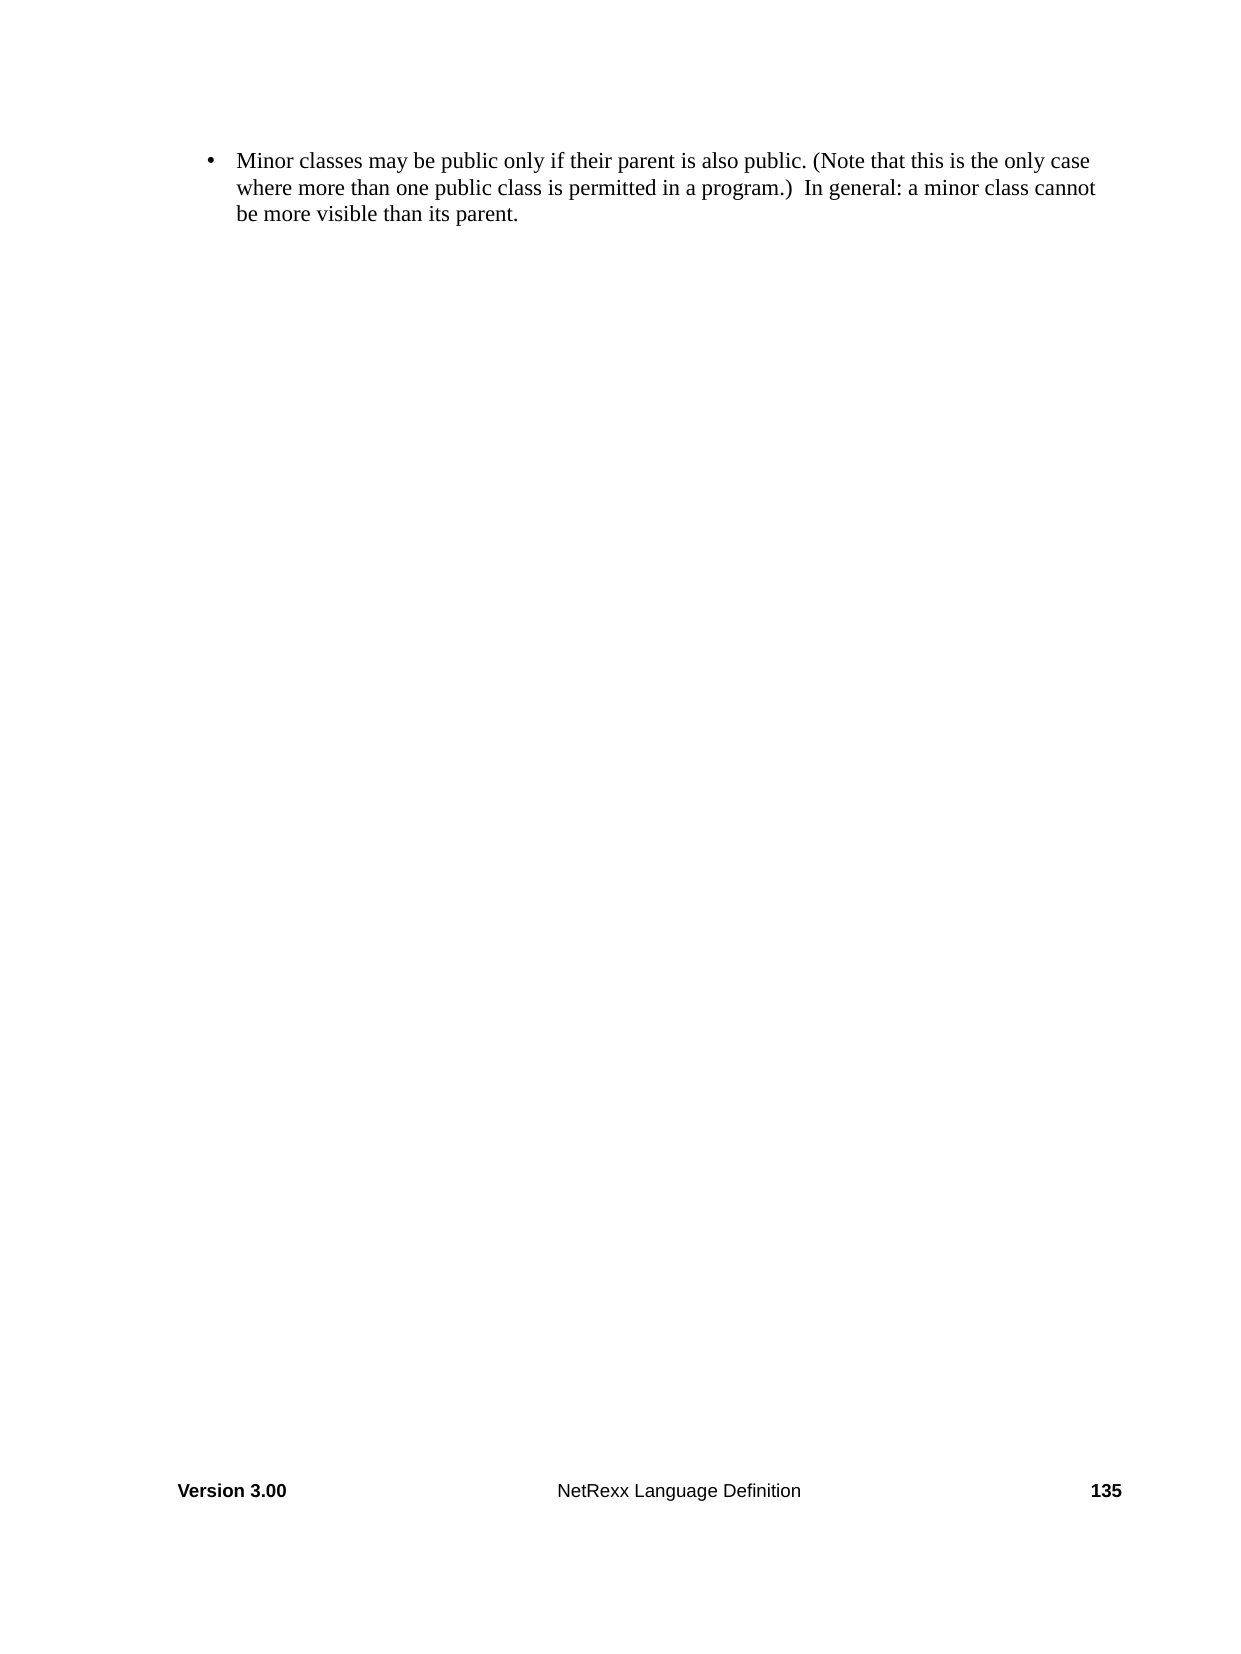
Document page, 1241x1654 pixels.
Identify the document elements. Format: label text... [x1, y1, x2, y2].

list Minor classes may be public only if their parent is also public. (Note that this is the only case where more than one public class is permitted in a program.) In general: a minor class cannot be more visible than its parent. [207, 148, 1122, 227]
